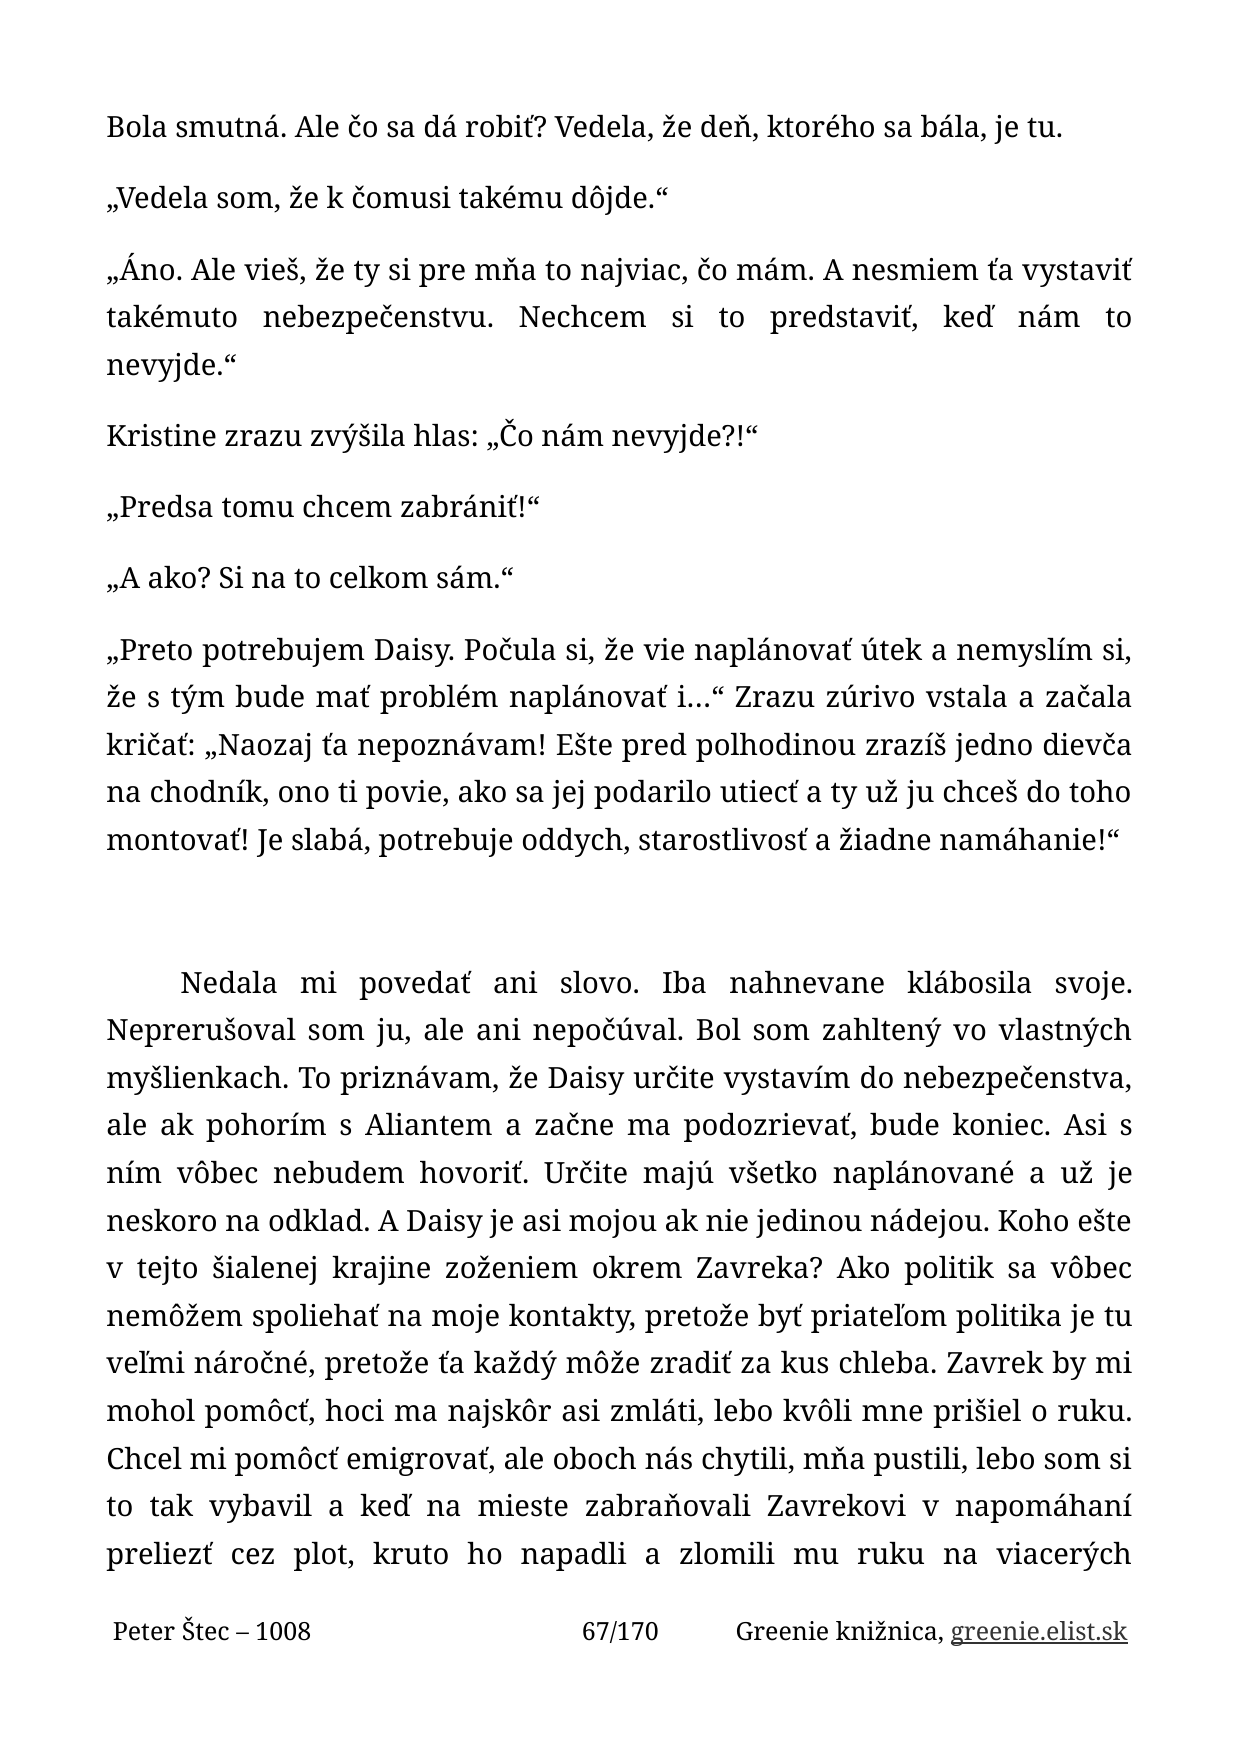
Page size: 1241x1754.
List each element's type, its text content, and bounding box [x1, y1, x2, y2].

text „Áno. Ale vieš, že ty si pre mňa to najviac, čo mám. A nesmiem ťa vystaviť takémuto nebezpečenstvu. Nechcem si to predstaviť, keď nám to nevyjde.“ [106, 249, 1134, 384]
text „A ako? Si na to celkom sám.“ [106, 558, 1134, 597]
text „Preto potrebujem Daisy. Počula si, že vie naplánovať útek a nemyslím si, že s tým bude mať problém naplánovať i…“ Zrazu zúrivo vstala a začala kričať: „Naozaj ťa nepoznávam! Ešte pred polhodinou zrazíš jedno dievča na chodník, ono ti povie, ako sa jej podarilo utiecť a ty už ju chceš do toho montovať! Je slabá, potrebuje oddych, starostlivosť a žiadne namáhanie!“ [106, 629, 1134, 859]
text „Vedela som, že k čomusi takému dôjde.“ [106, 177, 1134, 217]
text „Predsa tomu chcem zabrániť!“ [106, 486, 1134, 526]
text Nedala mi povedať ani slovo. Iba nahnevane klábosila svoje. Neprerušoval som ju, ale ani nepočúval. Bol som zahltený vo vlastných myšlienkach. To priznávam, že Daisy určite vystavím do nebezpečenstva, ale ak pohorím s Aliantem a začne ma podozrievať, bude koniec. Asi s ním vôbec nebudem hovoriť. Určite majú všetko naplánované a už je neskoro na odklad. A Daisy je asi mojou ak nie jedinou nádejou. Koho ešte v tejto šialenej krajine zoženiem okrem Zavreka? Ako politik sa vôbec nemôžem spoliehať na moje kontakty, pretože byť priateľom politika je tu veľmi náročné, pretože ťa každý môže zradiť za kus chleba. Zavrek by mi mohol pomôcť, hoci ma najskôr asi zmláti, lebo kvôli mne prišiel o ruku. Chcel mi pomôcť emigrovať, ale oboch nás chytili, mňa pustili, lebo som si to tak vybavil a keď na mieste zabraňovali Zavrekovi v napomáhaní preliezť cez plot, kruto ho napadli a zlomili mu ruku na viacerých [106, 962, 1134, 1573]
text Kristine zrazu zvýšila hlas: „Čo nám nevyjde?!“ [106, 415, 1134, 455]
text Bola smutná. Ale čo sa dá robiť? Vedela, že deň, ktorého sa bála, je tu. [106, 106, 1134, 146]
